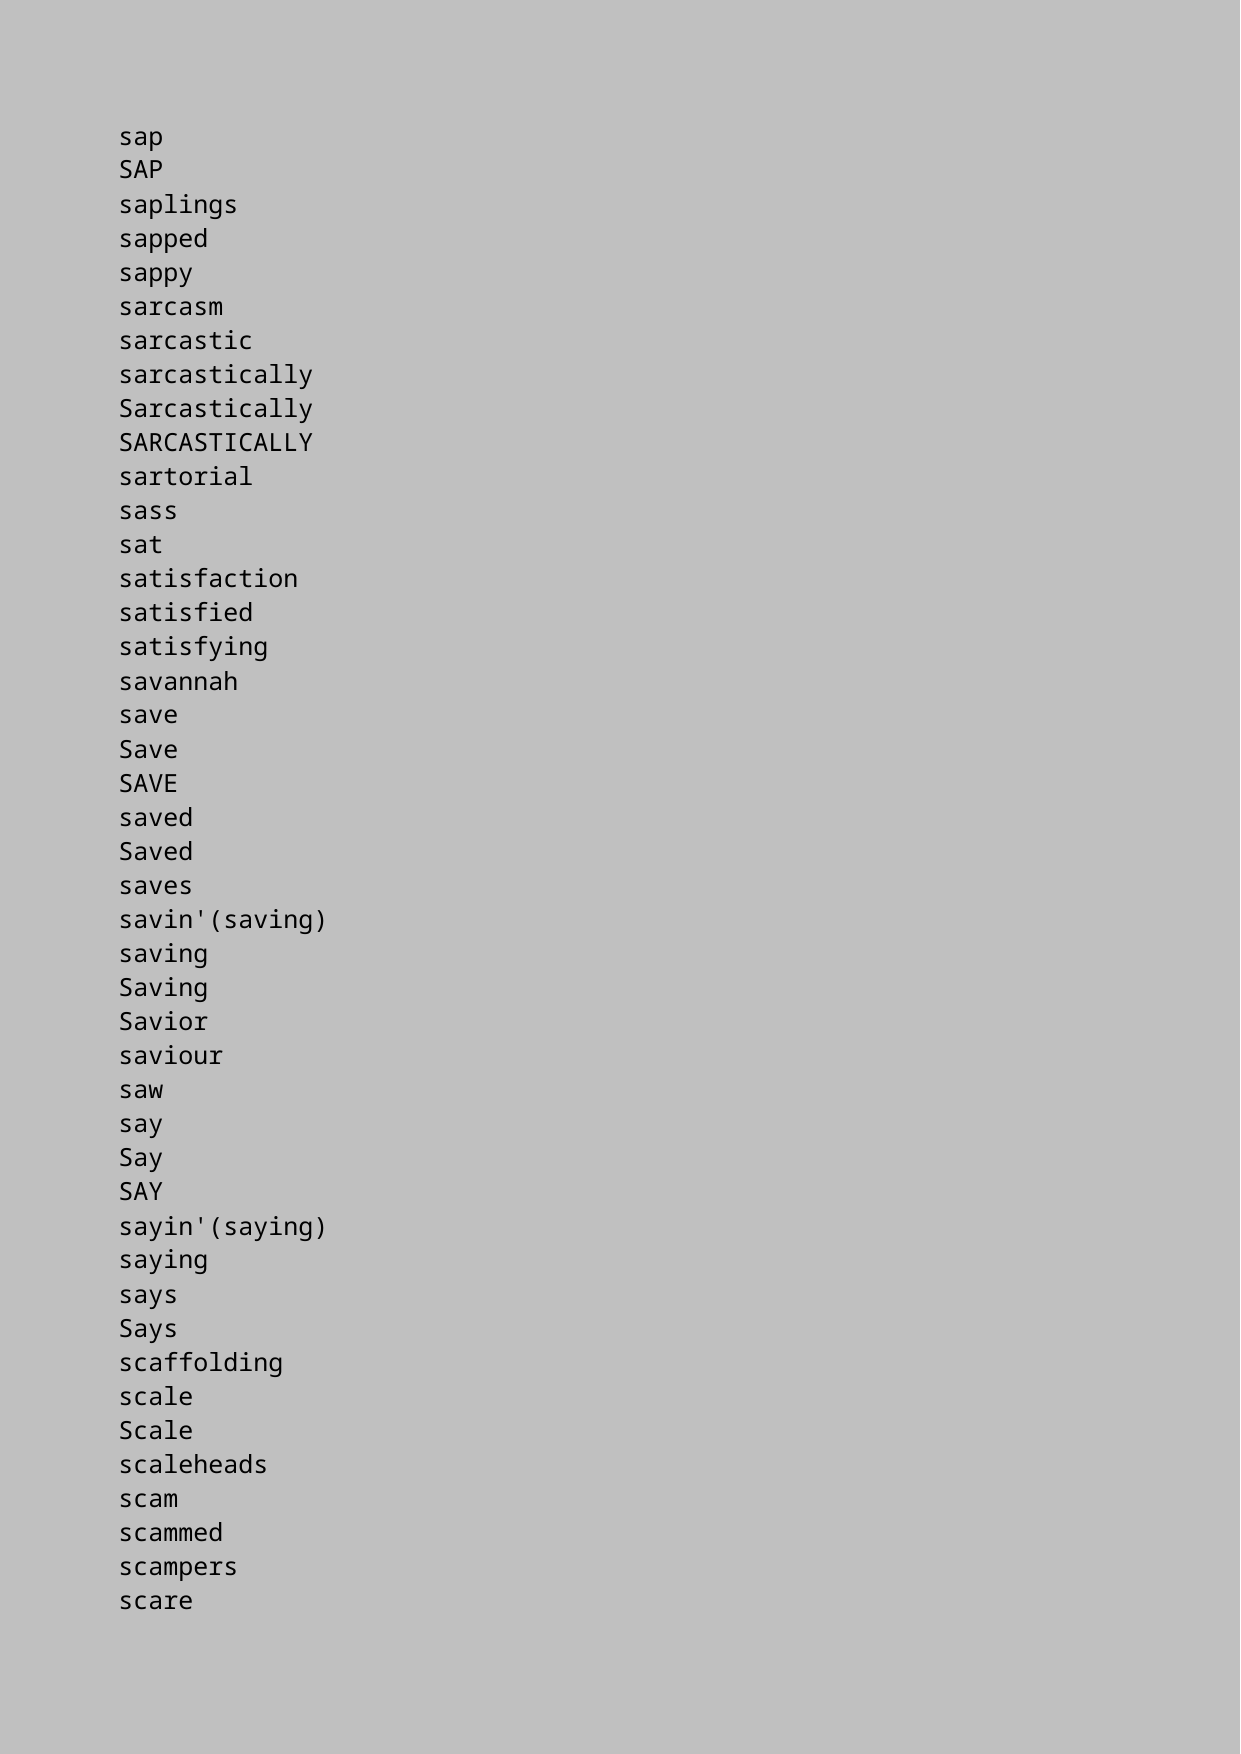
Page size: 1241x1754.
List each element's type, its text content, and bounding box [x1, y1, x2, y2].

text SAVE [118, 765, 1122, 799]
text scare [118, 1583, 1122, 1617]
text scale [118, 1378, 1122, 1412]
text SAP [118, 152, 1122, 186]
text SAY [118, 1174, 1122, 1208]
text Scale [118, 1412, 1122, 1447]
text sass [118, 493, 1122, 527]
text saves [118, 867, 1122, 902]
text saving [118, 936, 1122, 970]
text saved [118, 799, 1122, 833]
text satisfaction [118, 561, 1122, 595]
text scam [118, 1481, 1122, 1515]
text sapped [118, 220, 1122, 254]
text satisfying [118, 629, 1122, 663]
text saw [118, 1072, 1122, 1106]
text Saving [118, 970, 1122, 1004]
text sartorial [118, 459, 1122, 493]
text saying [118, 1242, 1122, 1276]
text SARCASTICALLY [118, 425, 1122, 459]
text Savior [118, 1004, 1122, 1038]
text scampers [118, 1549, 1122, 1583]
text scaleheads [118, 1447, 1122, 1481]
text scaffolding [118, 1344, 1122, 1378]
text Says [118, 1310, 1122, 1344]
text sat [118, 527, 1122, 561]
text savannah [118, 663, 1122, 697]
text sarcastic [118, 322, 1122, 357]
text say [118, 1106, 1122, 1140]
text sarcastically [118, 357, 1122, 391]
text savin'(saving) [118, 902, 1122, 936]
text says [118, 1276, 1122, 1310]
text save [118, 697, 1122, 731]
text sappy [118, 254, 1122, 288]
text saplings [118, 186, 1122, 220]
text saviour [118, 1038, 1122, 1072]
text Say [118, 1140, 1122, 1174]
text satisfied [118, 595, 1122, 629]
text sayin'(saying) [118, 1208, 1122, 1242]
text scammed [118, 1515, 1122, 1549]
text Sarcastically [118, 391, 1122, 425]
text Saved [118, 833, 1122, 867]
text Save [118, 731, 1122, 765]
text sap [118, 118, 1122, 152]
text sarcasm [118, 288, 1122, 322]
